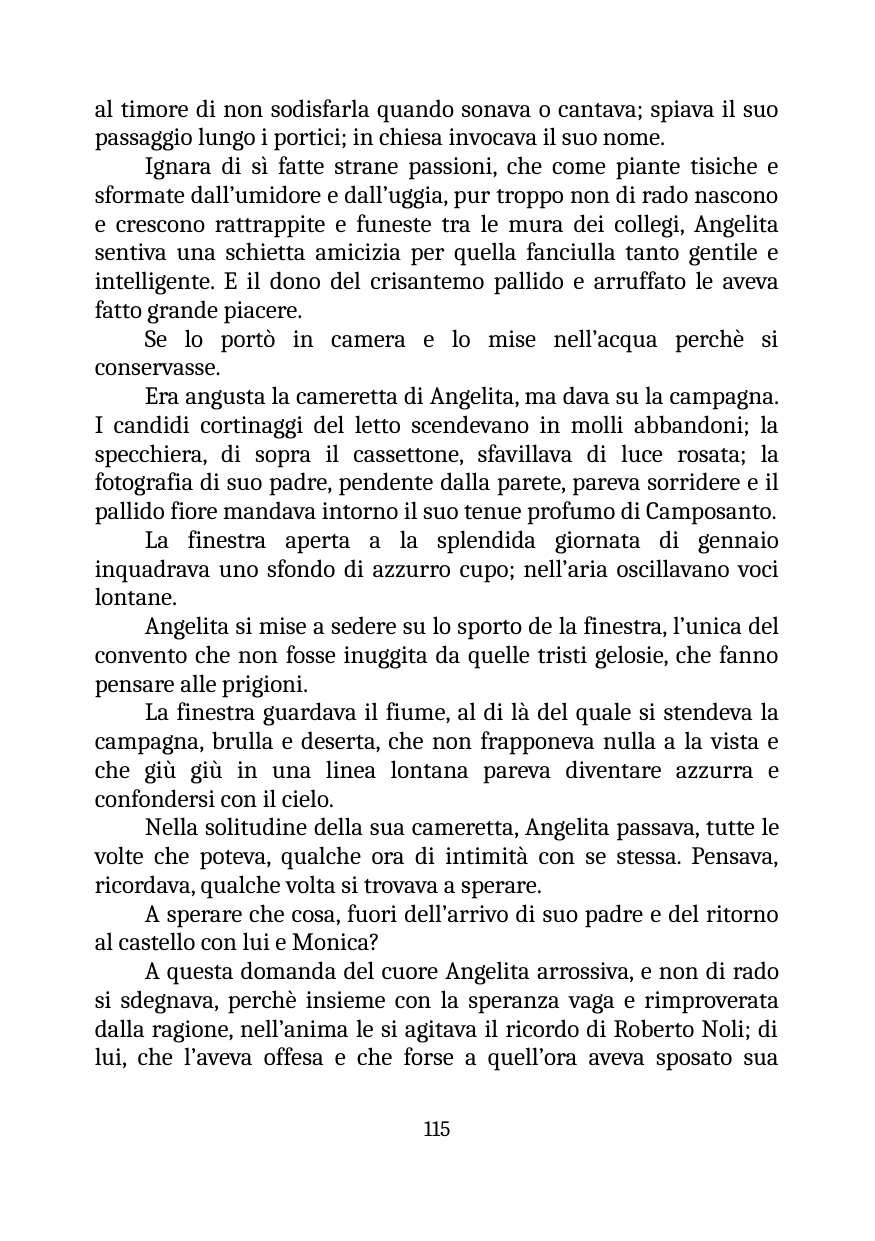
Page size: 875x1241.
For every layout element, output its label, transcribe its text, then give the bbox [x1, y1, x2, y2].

text Ignara di sì fatte strane passioni, che come piante tisiche e sformate dall’umidore e dall’uggia, pur troppo non di rado nascono e crescono rattrappite e funeste tra le mura dei collegi, Angelita sentiva una schietta amicizia per quella fanciulla tanto gentile e intelligente. E il dono del crisantemo pallido e arruffato le aveva fatto grande piacere. [94, 152, 779, 324]
text A sperare che cosa, fuori dell’arrivo di suo padre e del ritorno al castello con lui e Monica? [94, 899, 779, 957]
text La finestra aperta a la splendida giornata di gennaio inquadrava uno sfondo di azzurro cupo; nell’aria oscillavano voci lontane. [94, 526, 779, 612]
text Se lo portò in camera e lo mise nell’acqua perchè si conservasse. [94, 324, 779, 382]
text al timore di non sodisfarla quando sonava o cantava; spiava il suo passaggio lungo i portici; in chiesa invocava il suo nome. [94, 94, 779, 152]
text Era angusta la cameretta di Angelita, ma dava su la campagna. I candidi cortinaggi del letto scendevano in molli abbandoni; la specchiera, di sopra il cassettone, sfavillava di luce rosata; la fotografia di suo padre, pendente dalla parete, pareva sorridere e il pallido fiore mandava intorno il suo tenue profumo di Camposanto. [94, 382, 779, 526]
text Angelita si mise a sedere su lo sporto de la finestra, l’unica del convento che non fosse inuggita da quelle tristi gelosie, che fanno pensare alle prigioni. [94, 612, 779, 698]
text La finestra guardava il fiume, al di là del quale si stendeva la campagna, brulla e deserta, che non frapponeva nulla a la vista e che giù giù in una linea lontana pareva diventare azzurra e confondersi con il cielo. [94, 698, 779, 813]
text Nella solitudine della sua cameretta, Angelita passava, tutte le volte che poteva, qualche ora di intimità con se stessa. Pensava, ricordava, qualche volta si trovava a sperare. [94, 813, 779, 899]
text A questa domanda del cuore Angelita arrossiva, e non di rado si sdegnava, perchè insieme con la speranza vaga e rimproverata dalla ragione, nell’anima le si agitava il ricordo di Roberto Noli; di lui, che l’aveva offesa e che forse a quell’ora aveva sposato sua [94, 957, 779, 1072]
